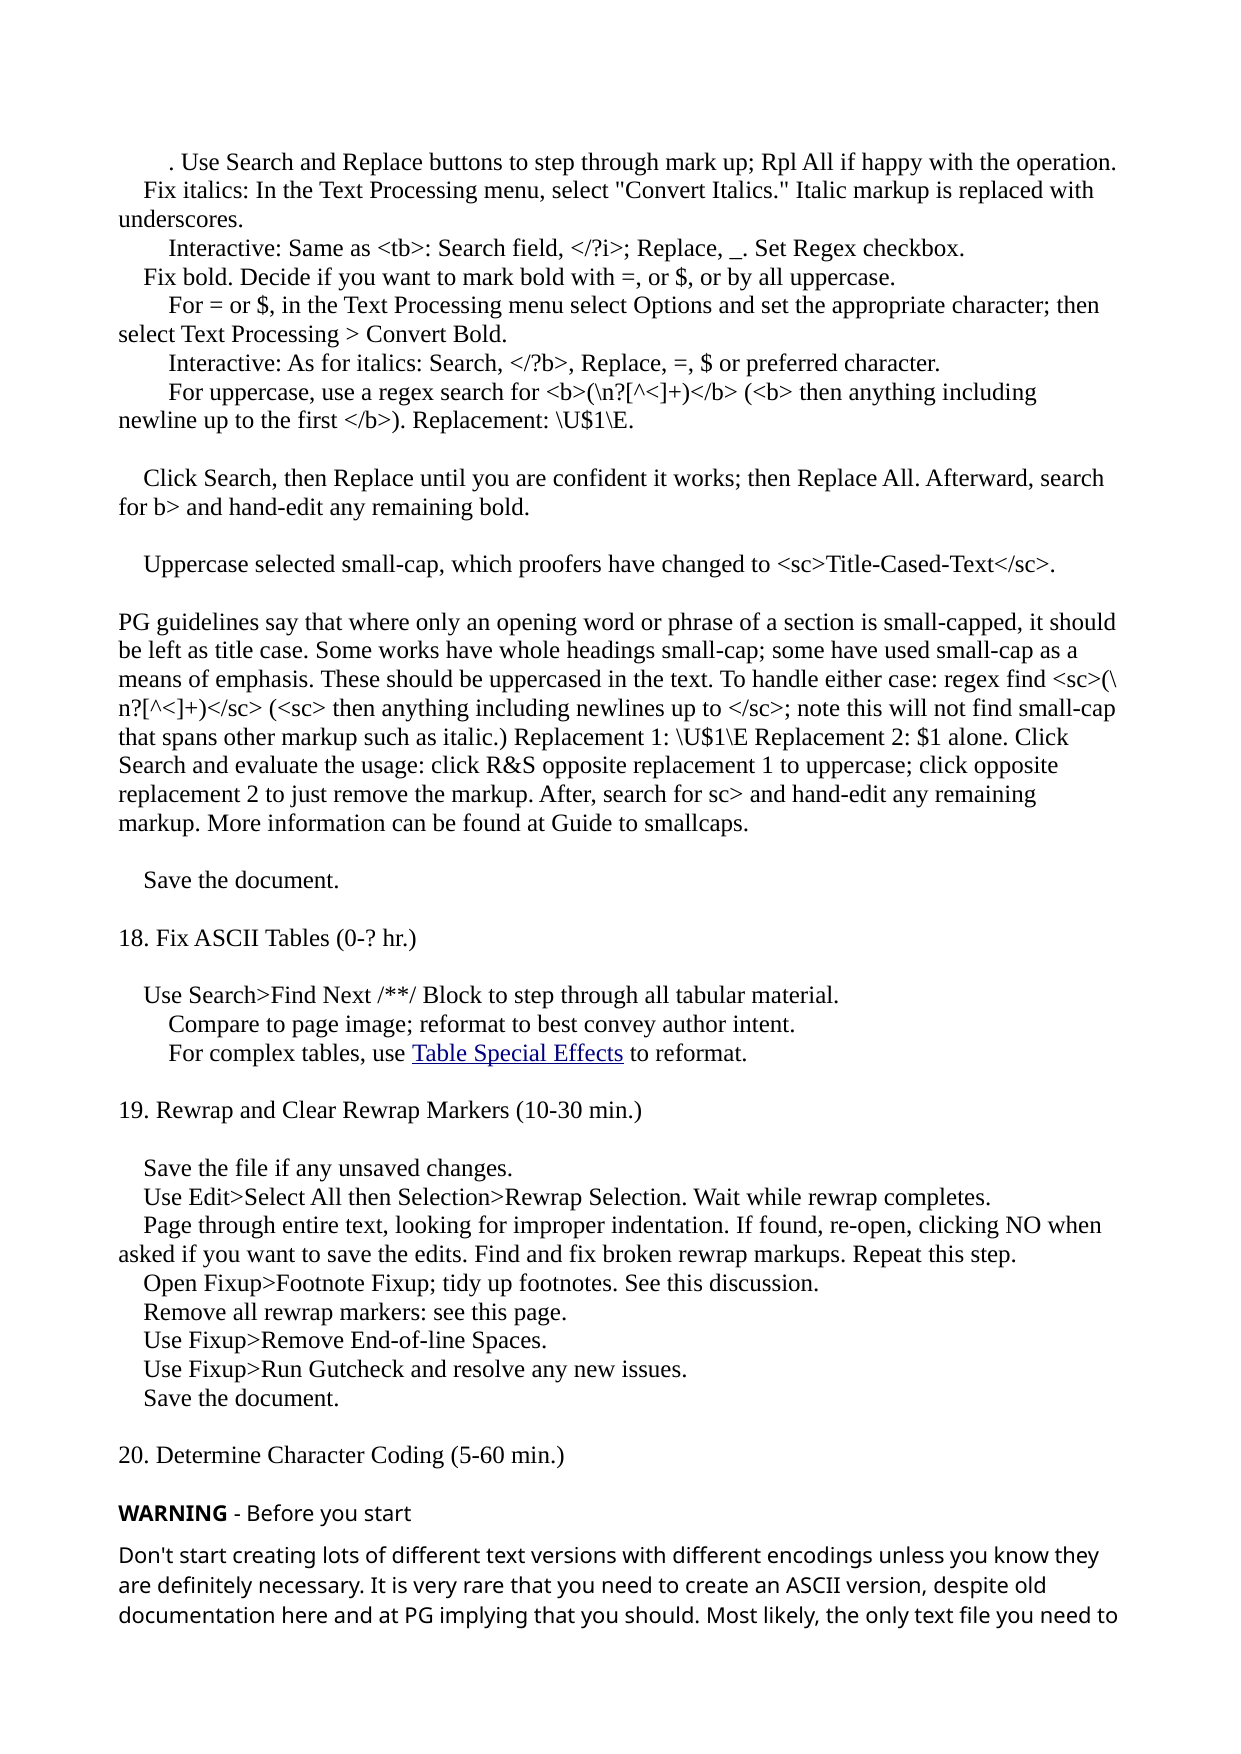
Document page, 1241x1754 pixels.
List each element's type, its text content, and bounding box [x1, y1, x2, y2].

text For complex tables, use Table Special Effects to reformat. [118, 1038, 1122, 1067]
text Interactive: Same as <tb>: Search field, </?i>; Replace, _. Set Regex checkbox. [118, 233, 1122, 262]
text Use Edit>Select All then Selection>Rewrap Selection. Wait while rewrap completes. [118, 1182, 1122, 1211]
text Interactive: As for italics: Search, </?b>, Replace, =, $ or preferred character. [118, 348, 1122, 377]
text Fix bold. Decide if you want to mark bold with =, or $, or by all uppercase. [118, 262, 1122, 291]
text Click Search, then Replace until you are confident it works; then Replace All. Afterward, search for b> and hand-edit any remaining bold. [118, 463, 1122, 521]
text Uppercase selected small-cap, which proofers have changed to <sc>Title-Cased-Text</sc>. [118, 549, 1122, 578]
text Save the file if any unsaved changes. [118, 1153, 1122, 1182]
text For = or $, in the Text Processing menu select Options and set the appropriate character; then select Text Processing > Convert Bold. [118, 291, 1122, 348]
text 19. Rewrap and Clear Rewrap Markers (10-30 min.) [118, 1096, 1122, 1124]
text Use Search>Find Next /**/ Block to step through all tabular material. [118, 981, 1122, 1009]
text 18. Fix ASCII Tables (0-? hr.) [118, 923, 1122, 952]
text Remove all rewrap markers: see this page. [118, 1297, 1122, 1326]
text Don't start creating lots of different text versions with different encodings unless you know they are definitely necessary. It is very rare that you need to create an ASCII version, despite old documentation here and at PG implying that you should. Most likely, the only text file you need to [118, 1540, 1122, 1630]
text PG guidelines say that where only an opening word or phrase of a section is small-capped, it should be left as title case. Some works have whole headings small-cap; some have used small-cap as a means of emphasis. These should be uppercased in the text. To handle either case: regex find <sc>(\n?[^<]+)</sc> (<sc> then anything including newlines up to </sc>; note this will not find small-cap that spans other markup such as italic.) Replacement 1: \U$1\E Replacement 2: $1 alone. Click Search and evaluate the usage: click R&S opposite replacement 1 to uppercase; click opposite replacement 2 to just remove the markup. After, search for sc> and hand-edit any remaining markup. More information can be found at Guide to smallcaps. [118, 607, 1122, 837]
text . Use Search and Replace buttons to step through mark up; Rpl All if happy with the operation. [118, 147, 1122, 176]
text Save the document. [118, 1383, 1122, 1412]
text Compare to page image; reformat to best convey author intent. [118, 1009, 1122, 1038]
text Page through entire text, looking for improper indentation. If found, re-open, clicking NO when asked if you want to save the edits. Find and fix broken rewrap markups. Repeat this step. [118, 1211, 1122, 1268]
text Use Fixup>Remove End-of-line Spaces. [118, 1326, 1122, 1354]
text Use Fixup>Run Gutcheck and resolve any new issues. [118, 1354, 1122, 1383]
text 20. Determine Character Coding (5-60 min.) [118, 1441, 1122, 1469]
text WARNING - Before you start [118, 1498, 1122, 1528]
text For uppercase, use a regex search for <b>(\n?[^<]+)</b> (<b> then anything including newline up to the first </b>). Replacement: \U$1\E. [118, 377, 1122, 434]
text Open Fixup>Footnote Fixup; tidy up footnotes. See this discussion. [118, 1268, 1122, 1297]
text Fix italics: In the Text Processing menu, select "Convert Italics." Italic markup is replaced with underscores. [118, 176, 1122, 233]
text Save the document. [118, 866, 1122, 894]
